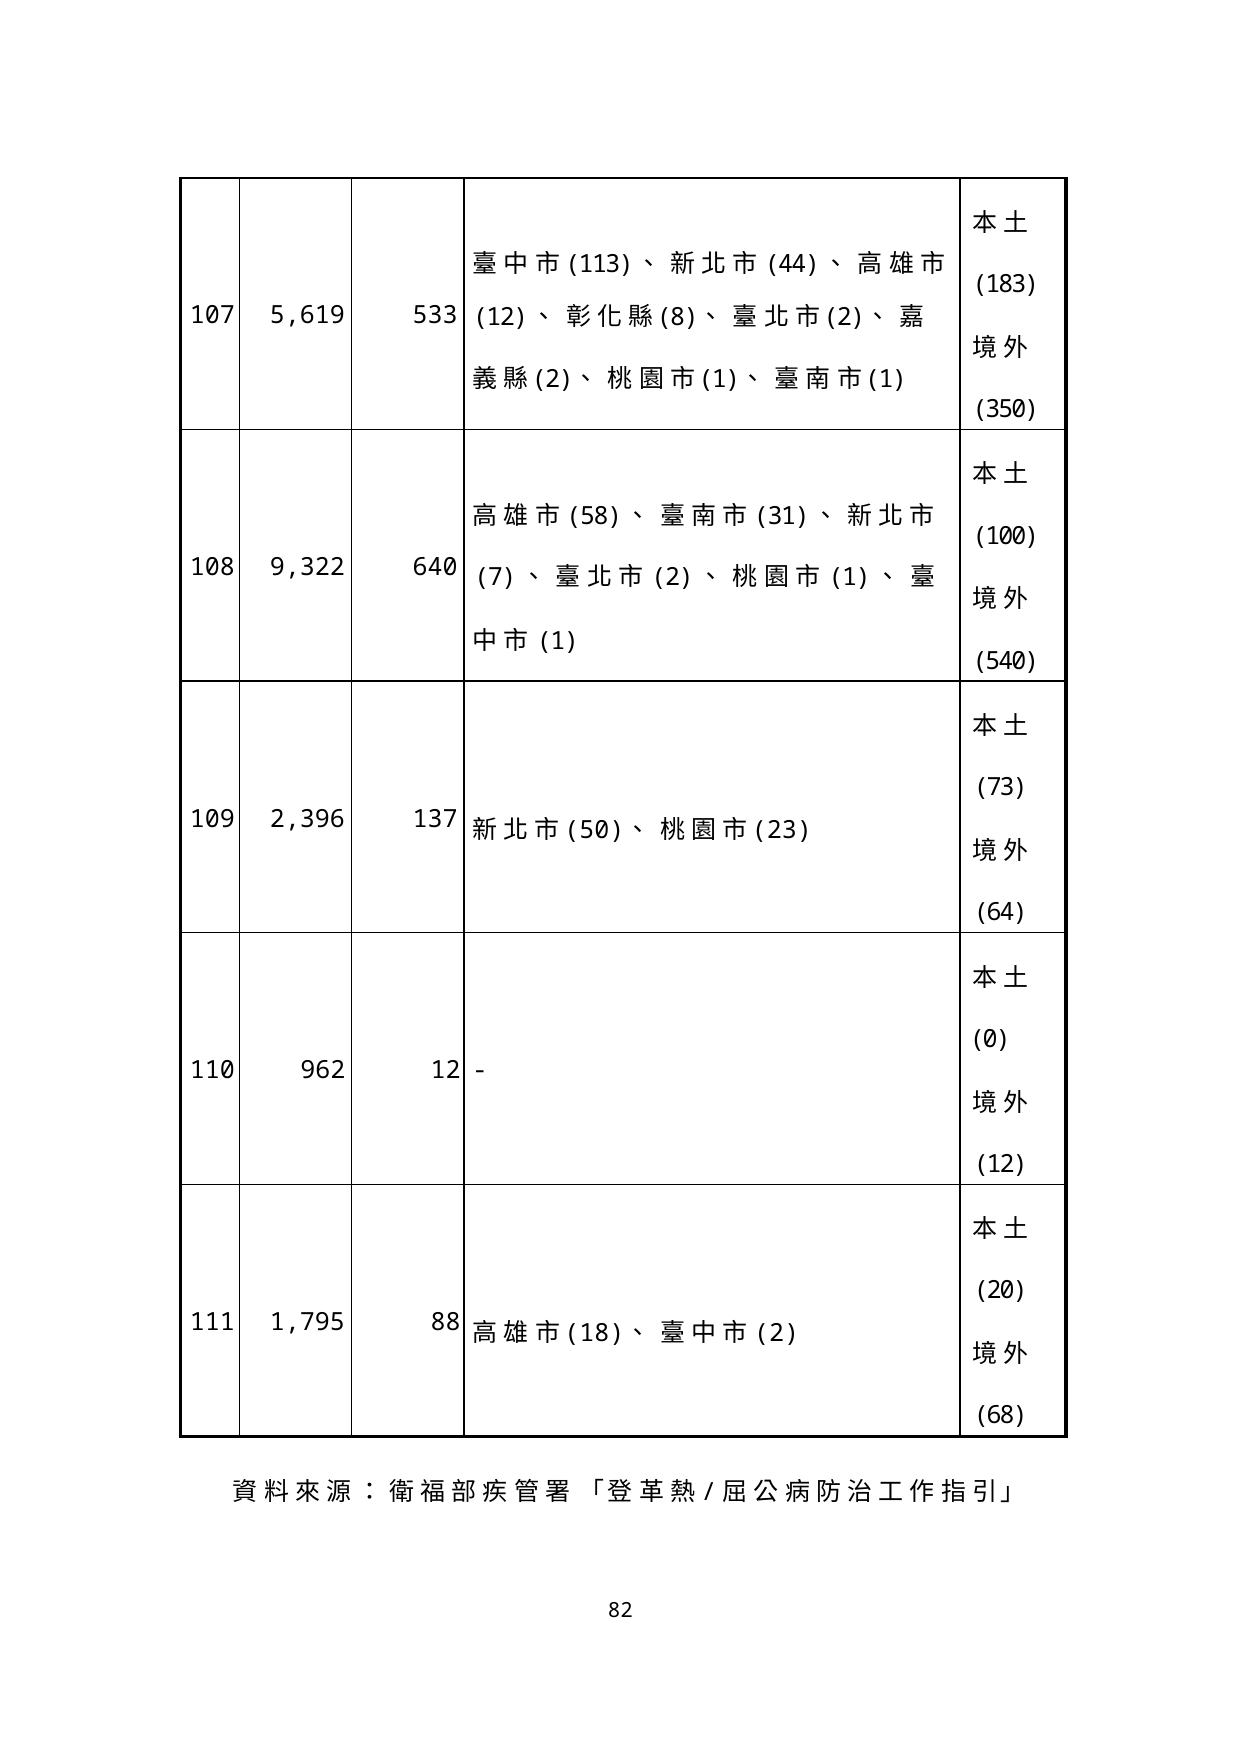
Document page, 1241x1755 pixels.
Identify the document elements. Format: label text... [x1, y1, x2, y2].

table_cell 108 [182, 430, 239, 680]
table_cell - [465, 933, 959, 1183]
table_cell 107 [182, 179, 239, 429]
table_cell 本土(0) 境外(12) [961, 933, 1064, 1183]
table_cell 962 [240, 933, 351, 1183]
table_cell 110 [182, 933, 239, 1183]
table_cell 111 [182, 1185, 239, 1435]
table_cell 本土(20) 境外(68) [961, 1185, 1064, 1435]
table_cell 9,322 [240, 430, 351, 680]
text 資料來源：衛福部疾管署「登革熱/屈公病防治工作指引」 [148, 1438, 1063, 1501]
table_cell 高雄市(18)、臺中市(2) [465, 1185, 959, 1435]
table_cell 本土(73) 境外(64) [961, 682, 1064, 932]
table_cell 12 [352, 933, 463, 1183]
table_cell 640 [352, 430, 463, 680]
table_cell 本土(100) 境外(540) [961, 430, 1064, 680]
table_cell 137 [352, 682, 463, 932]
table_cell 533 [352, 179, 463, 429]
table_cell 高雄市(58)、臺南市(31)、新北市(7)、臺北市(2)、桃園市(1)、臺中市(1) [465, 430, 959, 680]
table_cell 新北市(50)、桃園市(23) [465, 682, 959, 932]
table_cell 臺中市(113)、新北市(44)、高雄市(12)、彰化縣(8)、臺北市(2)、嘉義縣(2)、桃園市(1)、臺南市(1) [465, 179, 959, 429]
table_cell 1,795 [240, 1185, 351, 1435]
table_cell 本土(183) 境外(350) [961, 179, 1064, 429]
table_cell 2,396 [240, 682, 351, 932]
table_cell 88 [352, 1185, 463, 1435]
table_cell 5,619 [240, 179, 351, 429]
table_cell 109 [182, 682, 239, 932]
